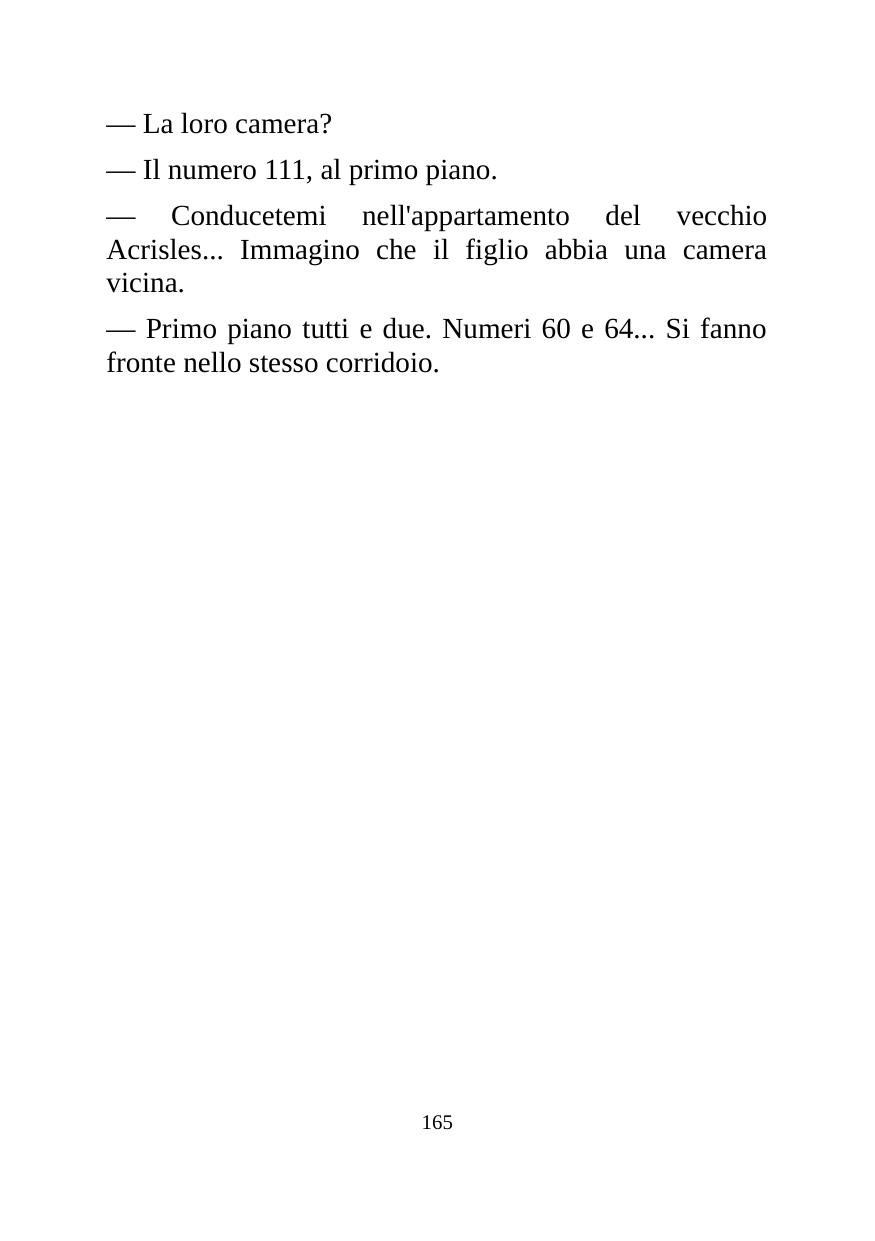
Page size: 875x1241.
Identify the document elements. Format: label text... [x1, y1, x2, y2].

text — Primo piano tutti e due. Numeri 60 e 64... Si fanno fronte nello stesso corridoio. [106, 311, 768, 378]
text — Conducetemi nell'appartamento del vecchio Acrisles... Immagino che il figlio abbia una camera vicina. [106, 198, 768, 299]
text — La loro camera? [106, 106, 768, 140]
text — Il numero 111, al primo piano. [106, 152, 768, 186]
